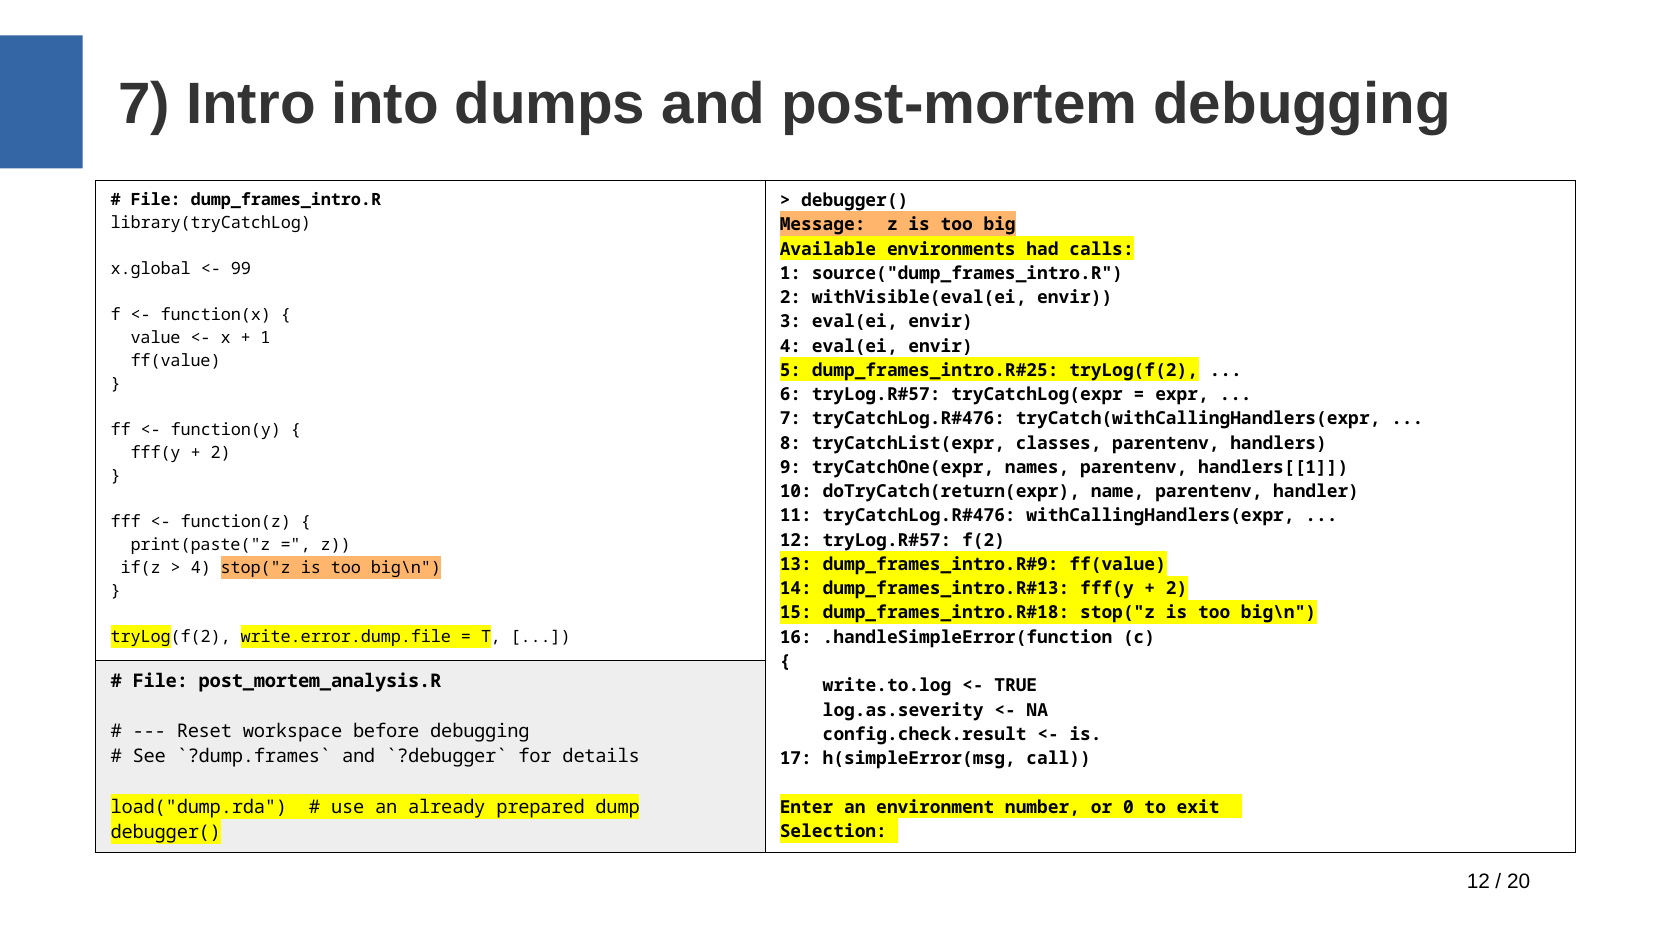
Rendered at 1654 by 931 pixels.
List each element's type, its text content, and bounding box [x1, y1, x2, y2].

text_box > debugger() Message: z is too big Available environments had calls: 1: source("dump_frames_intro.R") 2: withVisible(eval(ei, envir)) 3: eval(ei, envir) 4: eval(ei, envir) 5: dump_frames_intro.R#25: tryLog(f(2), ... 6: tryLog.R#57: tryCatchLog(expr = expr, ... 7: tryCatchLog.R#476: tryCatch(withCallingHandlers(expr, ... 8: tryCatchList(expr, classes, parentenv, handlers) 9: tryCatchOne(expr, names, parentenv, handlers[[1]]) 10: doTryCatch(return(expr), name, parentenv, handler) 11: tryCatchLog.R#476: withCallingHandlers(expr, ... 12: tryLog.R#57: f(2) 13: dump_frames_intro.R#9: ff(value) 14: dump_frames_intro.R#13: fff(y + 2) 15: dump_frames_intro.R#18: stop("z is too big\n") 16: .handleSimpleError(function (c) { write.to.log <- TRUE log.as.severity <- NA config.check.result <- is. 17: h(simpleError(msg, call)) Enter an environment number, or 0 to exit Selection: [765, 180, 1576, 853]
title 7) Intro into dumps and post-mortem debugging [118, 37, 1621, 169]
text_box # File: dump_frames_intro.R library(tryCatchLog) x.global <- 99 f <- function(x) { value <- x + 1 ff(value) } ff <- function(y) { fff(y + 2) } fff <- function(z) { print(paste("z =", z)) if(z > 4) stop("z is too big\n") } tryLog(f(2), write.error.dump.file = T, [...]) [95, 180, 765, 660]
text_box # File: post_mortem_analysis.R # --- Reset workspace before debugging # See `?dump.frames` and `?debugger` for details load("dump.rda") # use an already prepared dump debugger() [95, 660, 765, 853]
